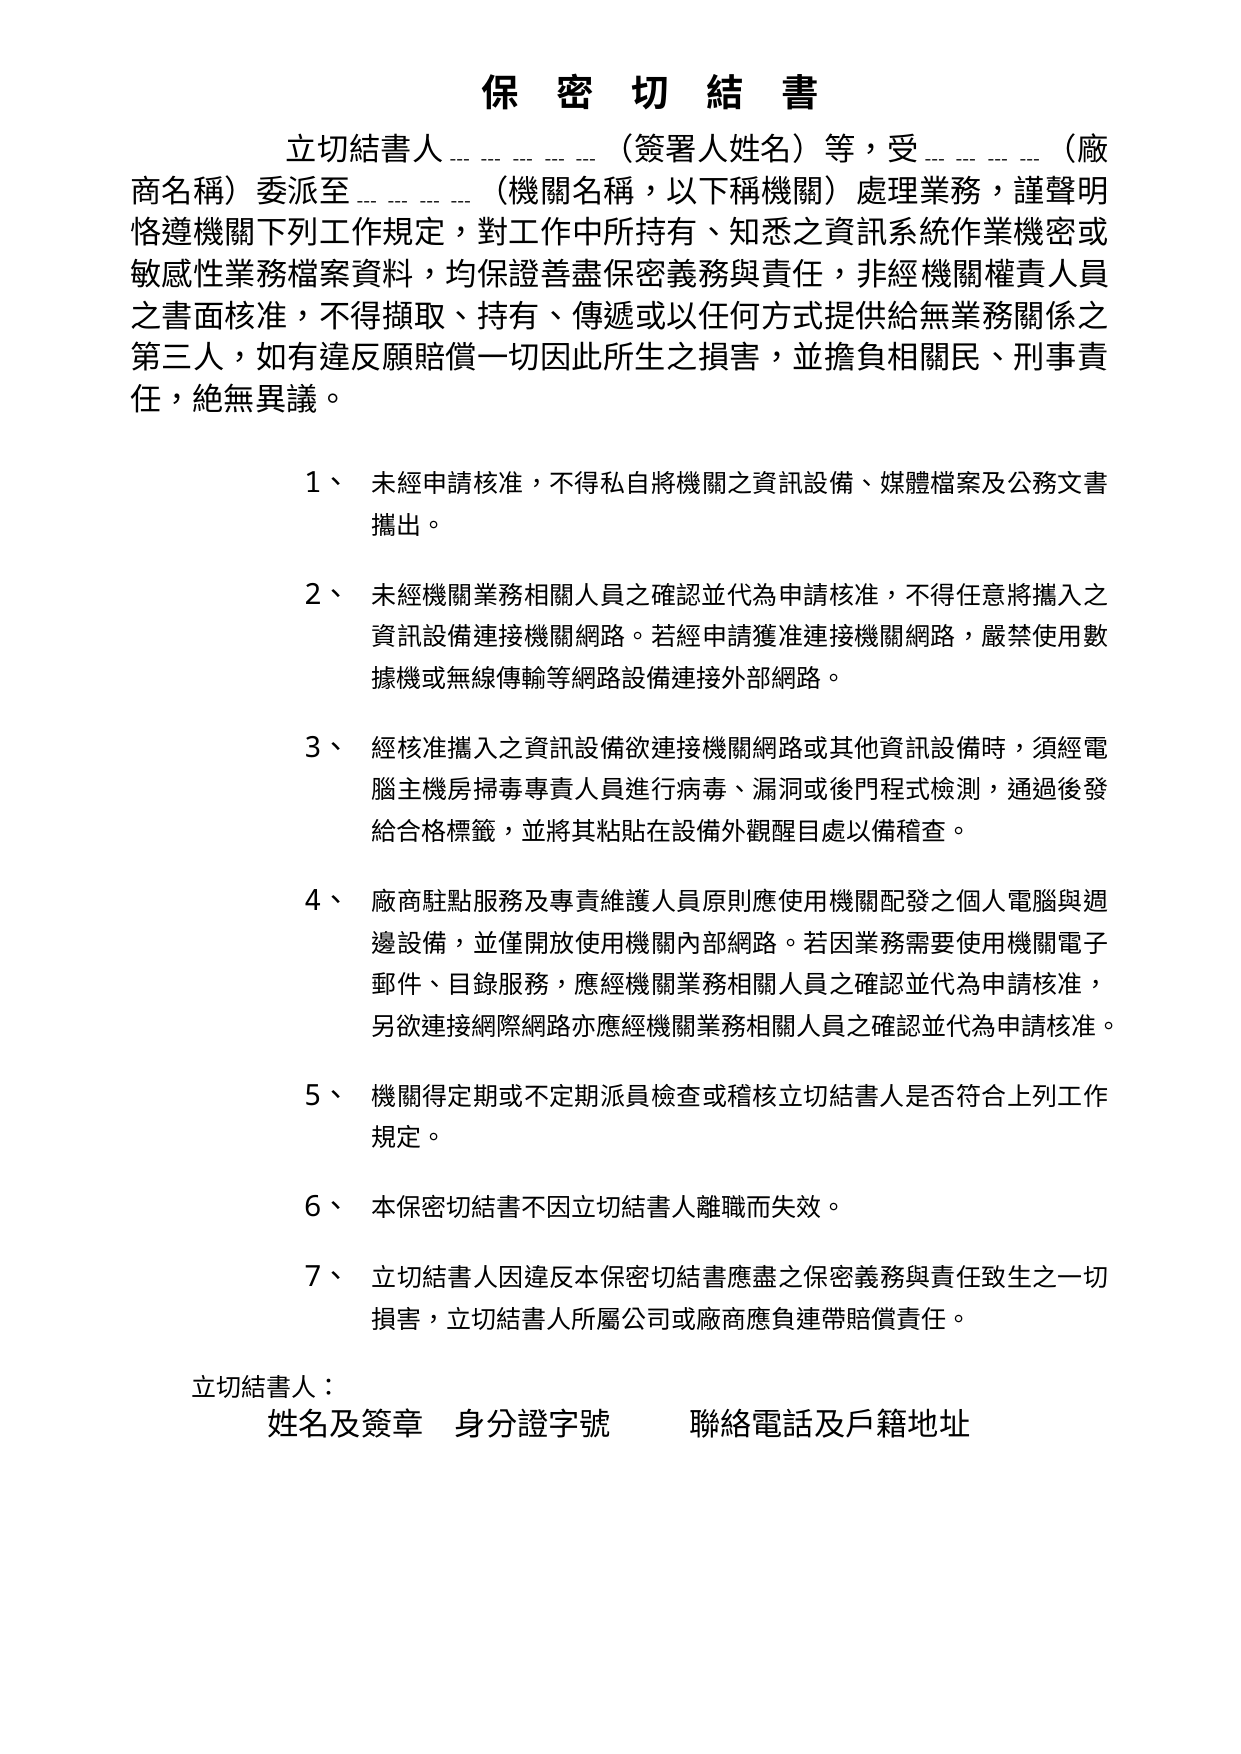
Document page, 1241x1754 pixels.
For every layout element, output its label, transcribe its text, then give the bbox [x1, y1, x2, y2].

list 機關得定期或不定期派員檢查或稽核立切結書人是否符合上列工作規定。 [304, 1072, 1110, 1155]
text 姓名及簽章 身分證字號 聯絡電話及戶籍地址 [130, 1404, 1110, 1444]
text 保 密 切 結 書 [130, 75, 1110, 114]
list 廠商駐點服務及專責維護人員原則應使用機關配發之個人電腦與週邊設備，並僅開放使用機關內部網路。若因業務需要使用機關電子郵件、目錄服務，應經機關業務相關人員之確認並代為申請核准，另欲連接網際網路亦應經機關業務相關人員之確認並代為申請核准。 [304, 877, 1110, 1044]
list 本保密切結書不因立切結書人離職而失效。 [304, 1183, 1110, 1225]
list 立切結書人因違反本保密切結書應盡之保密義務與責任致生之一切損害，立切結書人所屬公司或廠商應負連帶賠償責任。 [304, 1253, 1110, 1336]
list 經核准攜入之資訊設備欲連接機關網路或其他資訊設備時，須經電腦主機房掃毒專責人員進行病毒、漏洞或後門程式檢測，通過後發給合格標籤，並將其粘貼在設備外觀醒目處以備稽查。 [304, 724, 1110, 849]
list 未經申請核准，不得私自將機關之資訊設備、媒體檔案及公務文書攜出。 [304, 459, 1110, 543]
list 未經機關業務相關人員之確認並代為申請核准，不得任意將攜入之資訊設備連接機關網路。若經申請獲准連接機關網路，嚴禁使用數據機或無線傳輸等網路設備連接外部網路。 [304, 571, 1110, 696]
text 立切結書人： [130, 1364, 1110, 1404]
text 立切結書人﹍﹍﹍﹍﹍（簽署人姓名）等，受﹍﹍﹍﹍（廠商名稱）委派至﹍﹍﹍﹍（機關名稱，以下稱機關）處理業務，謹聲明恪遵機關下列工作規定，對工作中所持有、知悉之資訊系統作業機密或敏感性業務檔案資料，均保證善盡保密義務與責任，非經機關權責人員之書面核准，不得擷取、持有、傳遞或以任何方式提供給無業務關係之第三人，如有違反願賠償一切因此所生之損害，並擔負相關民、刑事責任，絶無異議。 [130, 127, 1110, 419]
